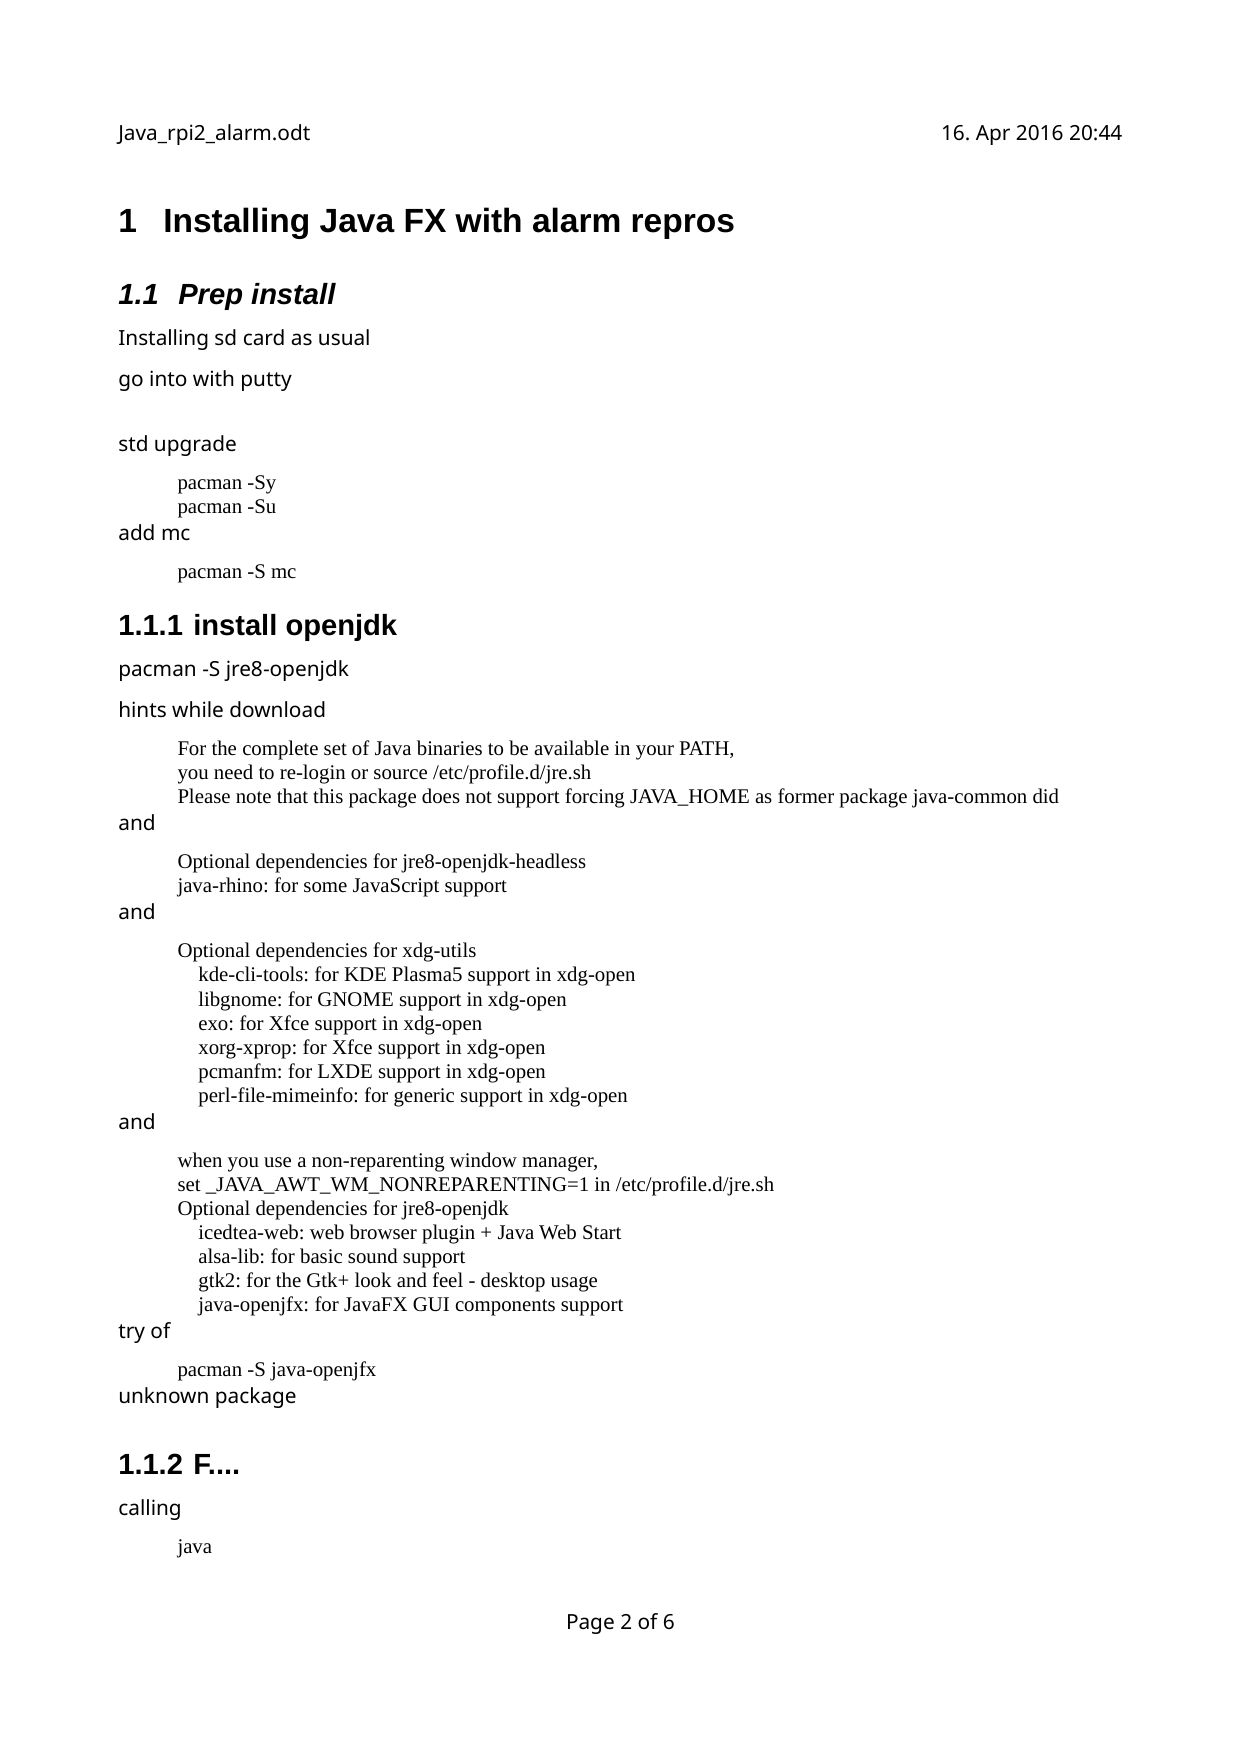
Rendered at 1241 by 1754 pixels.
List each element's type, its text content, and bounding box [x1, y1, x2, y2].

text java [177, 1534, 1122, 1558]
text pacman -S mc [177, 559, 1122, 583]
text unknown package [118, 1381, 1122, 1409]
text pacman -S java-openjfx [177, 1357, 1122, 1381]
text pacman -Su [177, 494, 1122, 518]
text calling [118, 1493, 1122, 1522]
text Installing sd card as usual [118, 323, 1122, 352]
subtitle install openjdk [118, 608, 1122, 642]
text icedtea-web: web browser plugin + Java Web Start [177, 1220, 1122, 1244]
text java-rhino: for some JavaScript support [177, 873, 1122, 897]
subtitle Installing Java FX with alarm repros [118, 201, 1122, 240]
text set _JAVA_AWT_WM_NONREPARENTING=1 in /etc/profile.d/jre.sh [177, 1172, 1122, 1196]
text try of [118, 1316, 1122, 1344]
text alsa-lib: for basic sound support [177, 1244, 1122, 1268]
text perl-file-mimeinfo: for generic support in xdg-open [177, 1083, 1122, 1107]
text and [118, 808, 1122, 837]
text hints while download [118, 695, 1122, 724]
text Optional dependencies for jre8-openjdk [177, 1196, 1122, 1220]
text gtk2: for the Gtk+ look and feel - desktop usage [177, 1268, 1122, 1292]
text libgnome: for GNOME support in xdg-open [177, 986, 1122, 1011]
text pacman -Sy [177, 470, 1122, 494]
text java-openjfx: for JavaFX GUI components support [177, 1292, 1122, 1316]
text add mc [118, 518, 1122, 547]
text go into with putty [118, 364, 1122, 393]
text pacman -S jre8-openjdk [118, 654, 1122, 683]
subtitle F.... [118, 1447, 1122, 1481]
text and [118, 897, 1122, 926]
text Please note that this package does not support forcing JAVA_HOME as former package java-common did [177, 784, 1122, 808]
text Optional dependencies for jre8-openjdk-headless [177, 849, 1122, 873]
text pcmanfm: for LXDE support in xdg-open [177, 1059, 1122, 1083]
text exo: for Xfce support in xdg-open [177, 1011, 1122, 1034]
text kde-cli-tools: for KDE Plasma5 support in xdg-open [177, 962, 1122, 986]
text Optional dependencies for xdg-utils [177, 938, 1122, 962]
text when you use a non-reparenting window manager, [177, 1148, 1122, 1172]
text xorg-xprop: for Xfce support in xdg-open [177, 1034, 1122, 1059]
text you need to re-login or source /etc/profile.d/jre.sh [177, 760, 1122, 784]
subtitle Prep install [118, 277, 1122, 311]
text and [118, 1107, 1122, 1135]
text For the complete set of Java binaries to be available in your PATH, [177, 736, 1122, 760]
text std upgrade [118, 429, 1122, 458]
